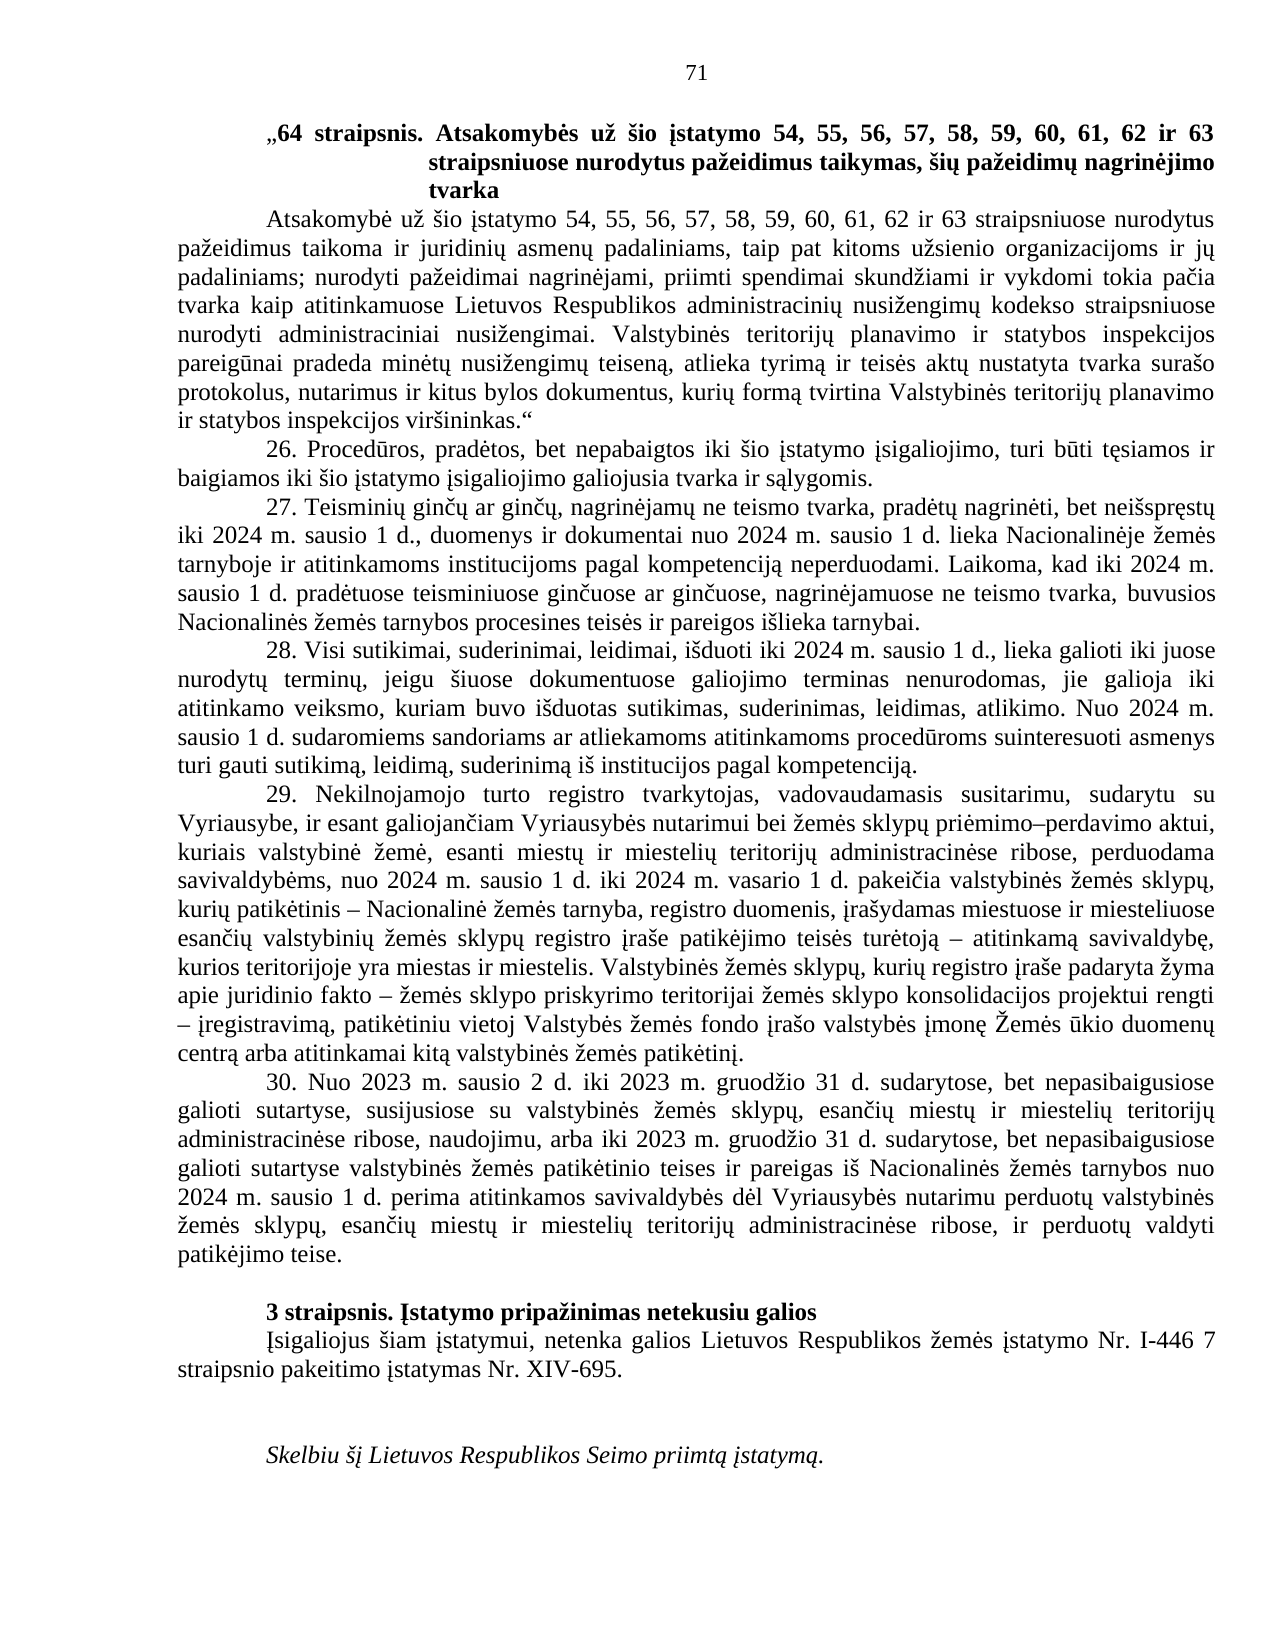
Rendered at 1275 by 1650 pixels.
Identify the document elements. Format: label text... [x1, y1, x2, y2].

text 30. Nuo 2023 m. sausio 2 d. iki 2023 m. gruodžio 31 d. sudarytose, bet nepasibaigusiose galioti sutartyse, susijusiose su valstybinės žemės sklypų, esančių miestų ir miestelių teritorijų administracinėse ribose, naudojimu, arba iki 2023 m. gruodžio 31 d. sudarytose, bet nepasibaigusiose galioti sutartyse valstybinės žemės patikėtinio teises ir pareigas iš Nacionalinės žemės tarnybos nuo 2024 m. sausio 1 d. perima atitinkamos savivaldybės dėl Vyriausybės nutarimu perduotų valstybinės žemės sklypų, esančių miestų ir miestelių teritorijų administracinėse ribose, ir perduotų valdyti patikėjimo teise. [177, 1067, 1216, 1268]
text Atsakomybė už šio įstatymo 54, 55, 56, 57, 58, 59, 60, 61, 62 ir 63 straipsniuose nurodytus pažeidimus taikoma ir juridinių asmenų padaliniams, taip pat kitoms užsienio organizacijoms ir jų padaliniams; nurodyti pažeidimai nagrinėjami, priimti spendimai skundžiami ir vykdomi tokia pačia tvarka kaip atitinkamuose Lietuvos Respublikos administracinių nusižengimų kodekso straipsniuose nurodyti administraciniai nusižengimai. Valstybinės teritorijų planavimo ir statybos inspekcijos pareigūnai pradeda minėtų nusižengimų teiseną, atlieka tyrimą ir teisės aktų nustatyta tvarka surašo protokolus, nutarimus ir kitus bylos dokumentus, kurių formą tvirtina Valstybinės teritorijų planavimo ir statybos inspekcijos viršininkas.“ [177, 204, 1216, 434]
text Įsigaliojus šiam įstatymui, netenka galios Lietuvos Respublikos žemės įstatymo Nr. I-446 7 straipsnio pakeitimo įstatymas Nr. XIV-695. [177, 1326, 1216, 1383]
text Skelbiu šį Lietuvos Respublikos Seimo priimtą įstatymą. [177, 1441, 1216, 1469]
text 26. Procedūros, pradėtos, bet nepabaigtos iki šio įstatymo įsigaliojimo, turi būti tęsiamos ir baigiamos iki šio įstatymo įsigaliojimo galiojusia tvarka ir sąlygomis. [177, 434, 1216, 492]
text „64 straipsnis. Atsakomybės už šio įstatymo 54, 55, 56, 57, 58, 59, 60, 61, 62 ir 63 straipsniuose nurodytus pažeidimus taikymas, šių pažeidimų nagrinėjimo tvarka [266, 118, 1216, 204]
text 27. Teisminių ginčų ar ginčų, nagrinėjamų ne teismo tvarka, pradėtų nagrinėti, bet neišspręstų iki 2024 m. sausio 1 d., duomenys ir dokumentai nuo 2024 m. sausio 1 d. lieka Nacionalinėje žemės tarnyboje ir atitinkamoms institucijoms pagal kompetenciją neperduodami. Laikoma, kad iki 2024 m. sausio 1 d. pradėtuose teisminiuose ginčuose ar ginčuose, nagrinėjamuose ne teismo tvarka, buvusios Nacionalinės žemės tarnybos procesines teisės ir pareigos išlieka tarnybai. [177, 492, 1216, 636]
text 28. Visi sutikimai, suderinimai, leidimai, išduoti iki 2024 m. sausio 1 d., lieka galioti iki juose nurodytų terminų, jeigu šiuose dokumentuose galiojimo terminas nenurodomas, jie galioja iki atitinkamo veiksmo, kuriam buvo išduotas sutikimas, suderinimas, leidimas, atlikimo. Nuo 2024 m. sausio 1 d. sudaromiems sandoriams ar atliekamoms atitinkamoms procedūroms suinteresuoti asmenys turi gauti sutikimą, leidimą, suderinimą iš institucijos pagal kompetenciją. [177, 636, 1216, 779]
text 3 straipsnis. Įstatymo pripažinimas netekusiu galios [177, 1297, 1216, 1326]
text 29. Nekilnojamojo turto registro tvarkytojas, vadovaudamasis susitarimu, sudarytu su Vyriausybe, ir esant galiojančiam Vyriausybės nutarimui bei žemės sklypų priėmimo–perdavimo aktui, kuriais valstybinė žemė, esanti miestų ir miestelių teritorijų administracinėse ribose, perduodama savivaldybėms, nuo 2024 m. sausio 1 d. iki 2024 m. vasario 1 d. pakeičia valstybinės žemės sklypų, kurių patikėtinis – Nacionalinė žemės tarnyba, registro duomenis, įrašydamas miestuose ir miesteliuose esančių valstybinių žemės sklypų registro įraše patikėjimo teisės turėtoją – atitinkamą savivaldybę, kurios teritorijoje yra miestas ir miestelis. Valstybinės žemės sklypų, kurių registro įraše padaryta žyma apie juridinio fakto – žemės sklypo priskyrimo teritorijai žemės sklypo konsolidacijos projektui rengti – įregistravimą, patikėtiniu vietoj Valstybės žemės fondo įrašo valstybės įmonę Žemės ūkio duomenų centrą arba atitinkamai kitą valstybinės žemės patikėtinį. [177, 779, 1216, 1067]
